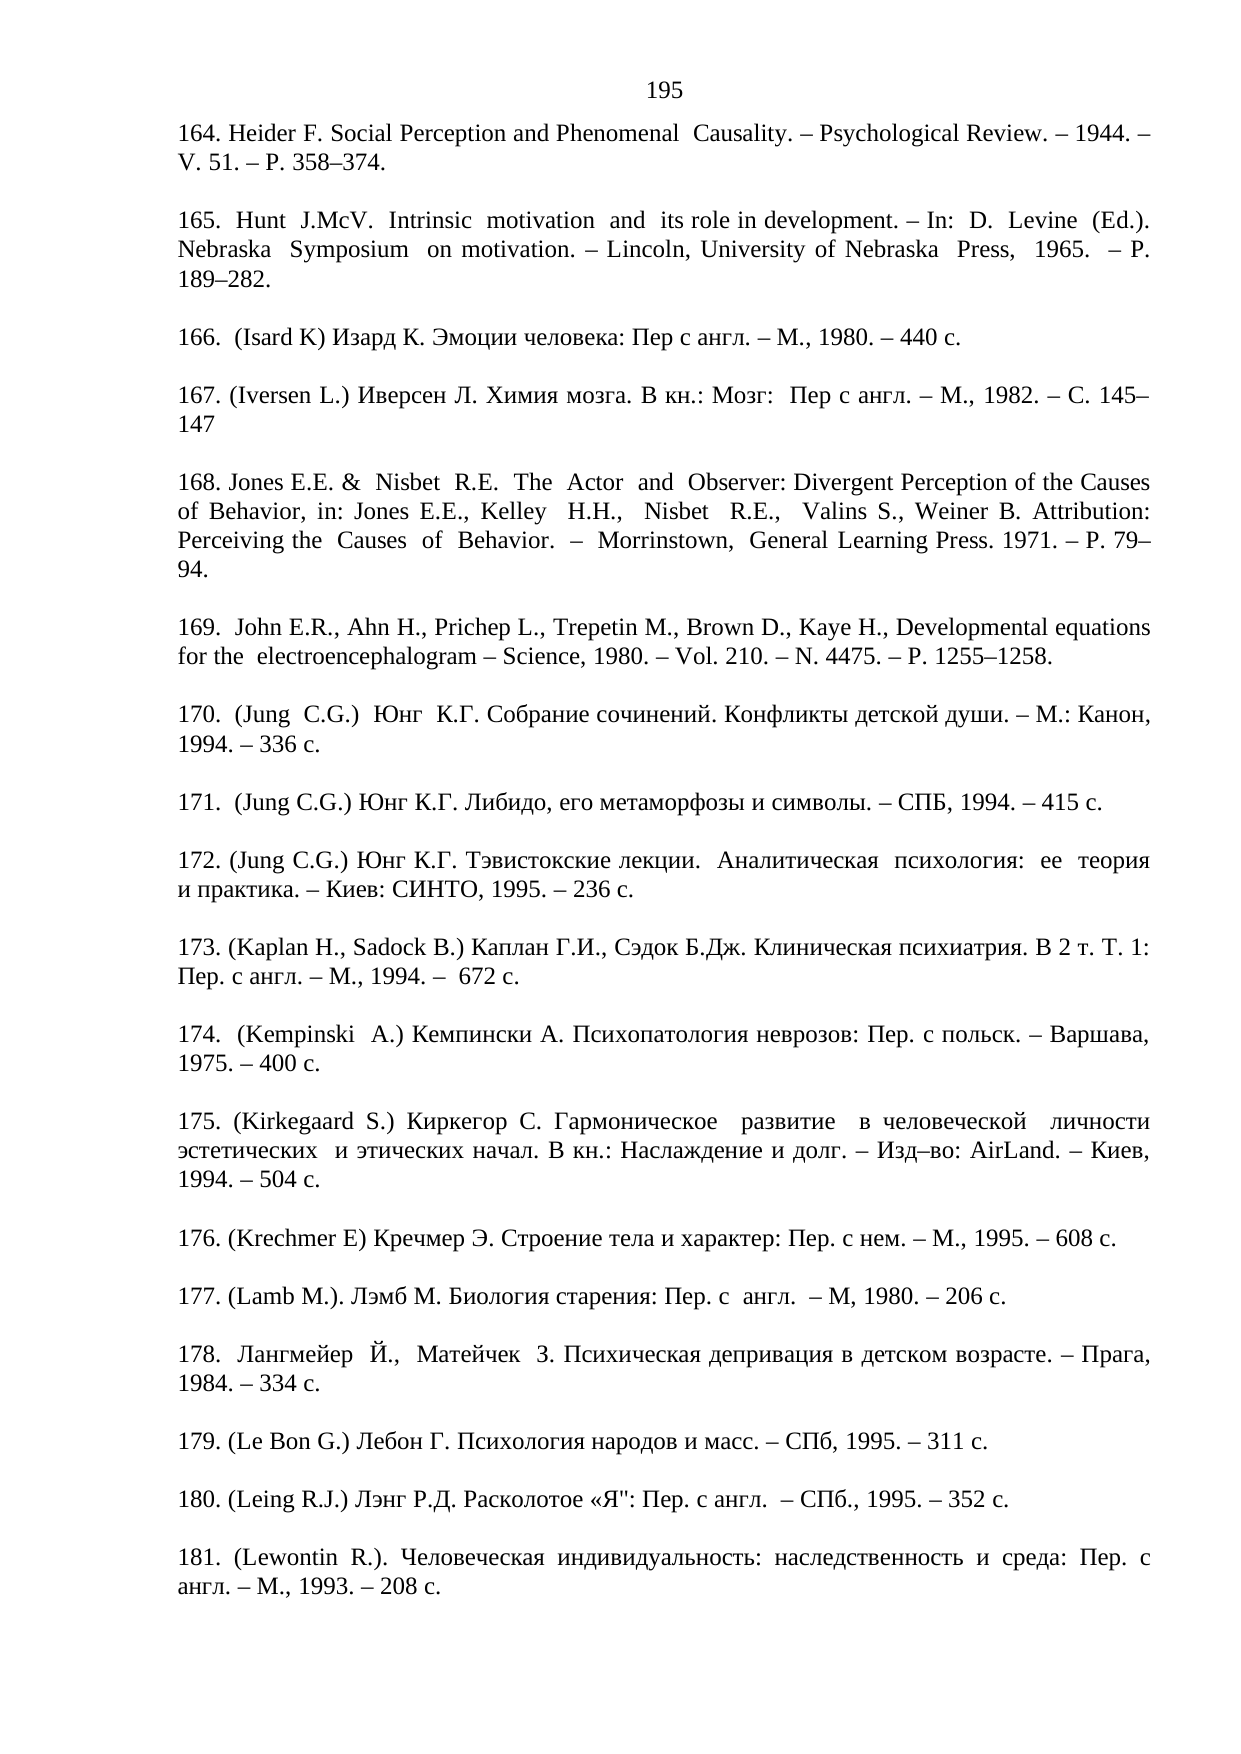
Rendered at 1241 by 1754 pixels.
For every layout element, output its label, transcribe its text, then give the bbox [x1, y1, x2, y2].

text 167. (Iversen L.) Иверсен Л. Химия мозга. В кн.: Мозг: Пер с англ. – М., 1982. – С. 145–147 [177, 380, 1152, 438]
text 170. (Jung C.G.) Юнг К.Г. Собрание сочинений. Конфликты детской души. – М.: Канон, 1994. – 336 с. [177, 699, 1152, 757]
text 165. Hunt J.McV. Intrinsic motivation and its role in development. – In: D. Levine (Ed.). Nebraska Symposium on motivation. – Lincoln, University of Nebraska Press, 1965. – P. 189–282. [177, 205, 1152, 292]
text 166. (Isard K) Изард К. Эмоции человека: Пер с англ. – М., 1980. – 440 с. [177, 322, 1152, 351]
text 171. (Jung C.G.) Юнг К.Г. Либидо, его метаморфозы и символы. – СПБ, 1994. – 415 с. [177, 787, 1152, 816]
text 178. Лангмейер Й., Матейчек З. Психическая депривация в детском возрасте. – Прага, 1984. – 334 с. [177, 1339, 1152, 1397]
text 169. John E.R., Ahn H., Prichep L., Trepetin M., Brown D., Kaye H., Developmental equations for the electroencephalogram – Science, 1980. – Vol. 210. – N. 4475. – P. 1255–1258. [177, 612, 1152, 670]
text 179. (Le Bon G.) Лебон Г. Психология народов и масс. – СПб, 1995. – 311 с. [177, 1426, 1152, 1455]
text 164. Heider F. Social Perception and Phenomenal Causality. – Psychological Review. – 1944. – V. 51. – P. 358–374. [177, 118, 1152, 176]
text 176. (Krechmer E) Кречмер Э. Строение тела и характер: Пер. с нем. – М., 1995. – 608 с. [177, 1222, 1152, 1252]
text 180. (Leing R.J.) Лэнг Р.Д. Расколотое «Я": Пер. с англ. – СПб., 1995. – 352 с. [177, 1484, 1152, 1513]
text 174. (Kempinski A.) Кемпински А. Психопатология неврозов: Пер. с польск. – Варшава, 1975. – 400 с. [177, 1019, 1152, 1077]
text 181. (Lewontin R.). Человеческая индивидуальность: наследственность и среда: Пер. с англ. – М., 1993. – 208 с. [177, 1542, 1152, 1600]
text 172. (Jung C.G.) Юнг К.Г. Тэвистокские лекции. Аналитическая психология: ее теория и практика. – Киев: СИНТО, 1995. – 236 с. [177, 845, 1152, 903]
text 177. (Lamb M.). Лэмб М. Биология старения: Пер. с англ. – М, 1980. – 206 с. [177, 1281, 1152, 1310]
text 168. Jones E.E. & Nisbet R.E. The Actor and Observer: Divergent Perception of the Causes of Behavior, in: Jones E.E., Kelley H.H., Nisbet R.E., Valins S., Weiner B. Attribution: Perceiving the Causes of Behavior. – Morrinstown, General Learning Press. 1971. – P. 79–94. [177, 467, 1152, 583]
text 175. (Kirkegaard S.) Киркегор С. Гармоническое развитие в человеческой личности эстетических и этических начал. В кн.: Наслаждение и долг. – Изд–во: AirLand. – Киев, 1994. – 504 c. [177, 1106, 1152, 1193]
text 173. (Kaplan H., Sadock B.) Каплан Г.И., Сэдок Б.Дж. Клиническая психиатрия. В 2 т. Т. 1: Пер. с англ. – М., 1994. – 672 с. [177, 932, 1152, 990]
